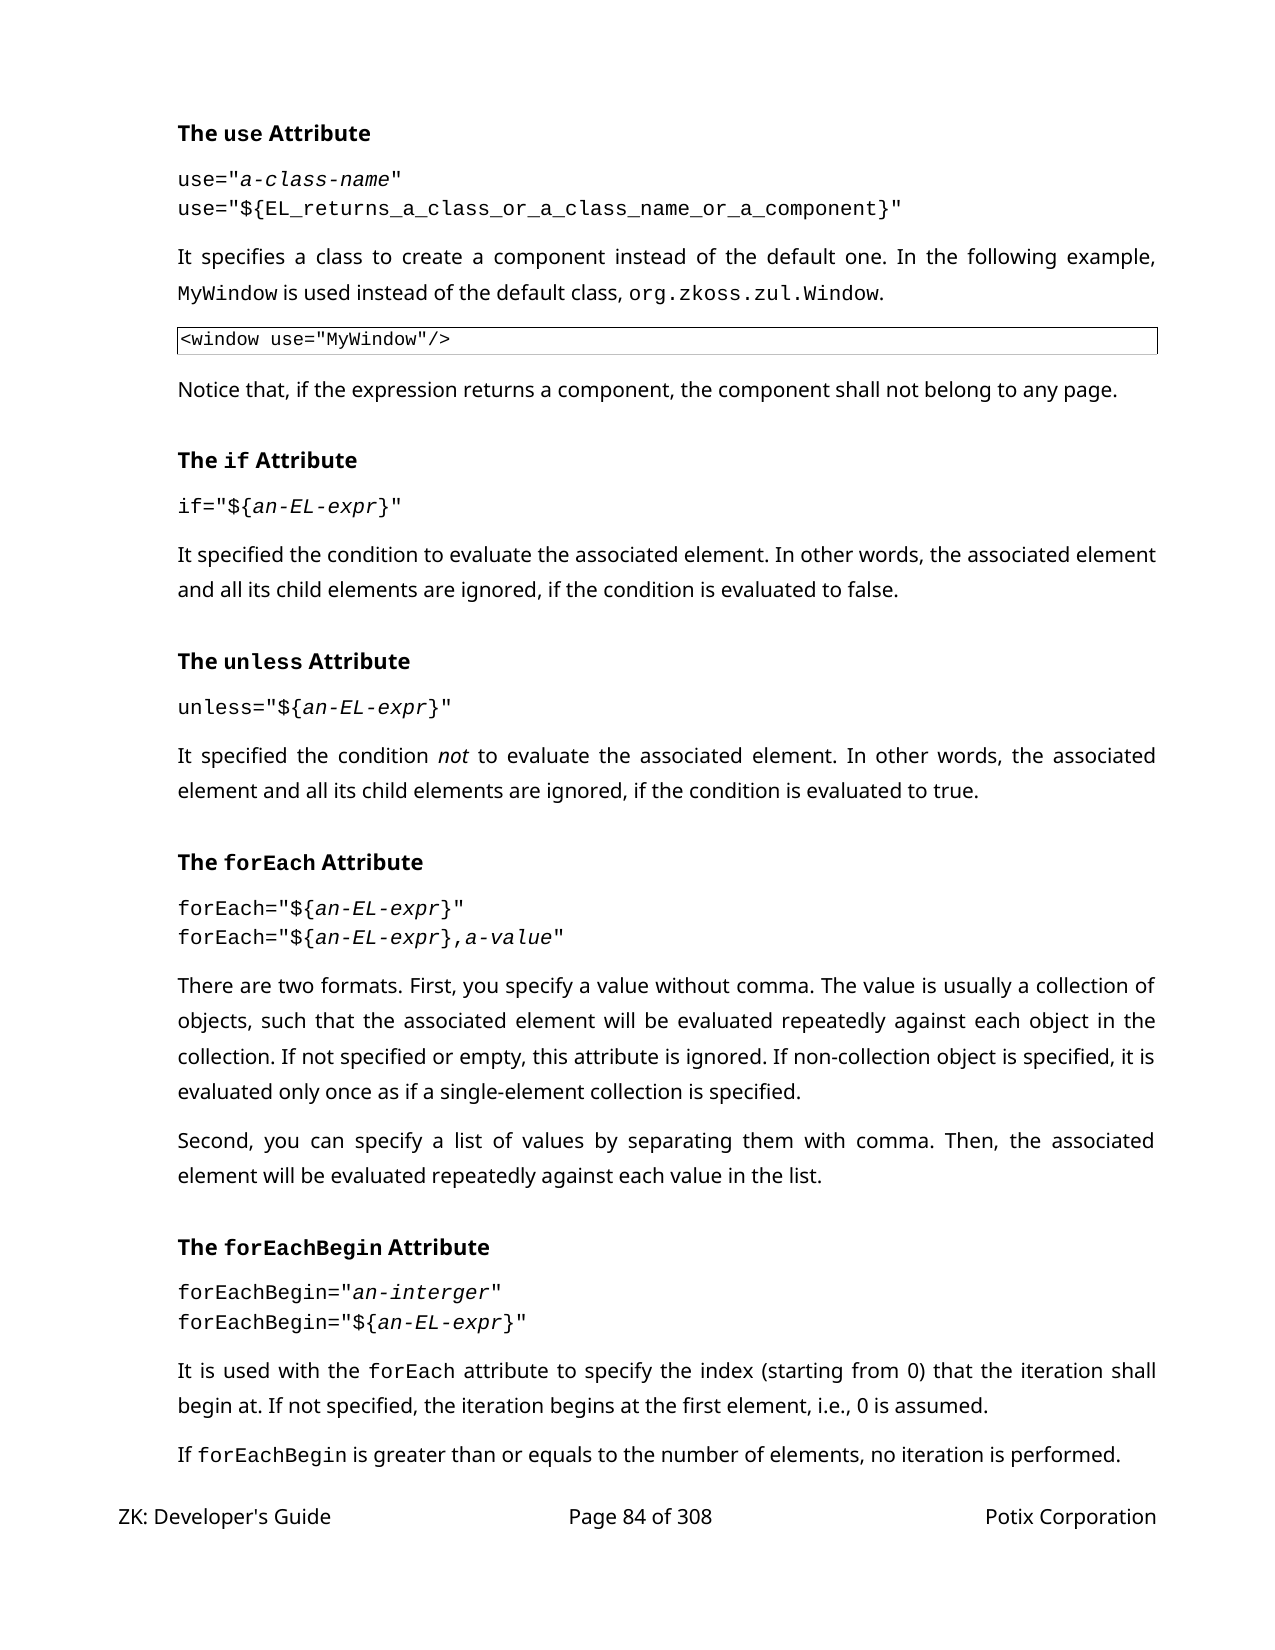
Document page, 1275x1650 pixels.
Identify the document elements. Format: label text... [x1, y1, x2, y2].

text unless="${an-EL-expr}" [177, 697, 1157, 721]
subtitle The use Attribute [177, 118, 1157, 148]
text Notice that, if the expression returns a component, the component shall not belong to any page. [177, 375, 1157, 403]
subtitle The unless Attribute [177, 646, 1157, 676]
subtitle The forEachBegin Attribute [177, 1232, 1157, 1262]
text use="a-class-name" use="${EL_returns_a_class_or_a_class_name_or_a_component}" [177, 169, 1157, 222]
text Second, you can specify a list of values by separating them with comma. Then, the associated element will be evaluated repeatedly against each value in the list. [177, 1126, 1157, 1189]
text It is used with the forEach attribute to specify the index (starting from 0) that the iteration shall begin at. If not specified, the iteration begins at the first element, i.e., 0 is assumed. [177, 1356, 1157, 1420]
subtitle The if Attribute [177, 445, 1157, 476]
subtitle The forEach Attribute [177, 847, 1157, 877]
text It specifies a class to create a component instead of the default one. In the following example, MyWindow is used instead of the default class, org.zkoss.zul.Window. [177, 242, 1157, 306]
text if="${an-EL-expr}" [177, 496, 1157, 520]
text forEach="${an-EL-expr}" forEach="${an-EL-expr},a-value" [177, 898, 1157, 951]
text There are two formats. First, you specify a value without comma. The value is usually a collection of objects, such that the associated element will be evaluated repeatedly against each object in the collection. If not specified or empty, this attribute is ignored. If non-collection object is specified, it is evaluated only once as if a single-element collection is specified. [177, 971, 1157, 1105]
text It specified the condition to evaluate the associated element. In other words, the associated element and all its child elements are ignored, if the condition is evaluated to false. [177, 540, 1157, 604]
text It specified the condition not to evaluate the associated element. In other words, the associated element and all its child elements are ignored, if the condition is evaluated to true. [177, 741, 1157, 804]
text <window use="MyWindow"/> [178, 328, 1157, 354]
text forEachBegin="an-interger" forEachBegin="${an-EL-expr}" [177, 1282, 1157, 1335]
text If forEachBegin is greater than or equals to the number of elements, no iteration is performed. [177, 1440, 1157, 1469]
